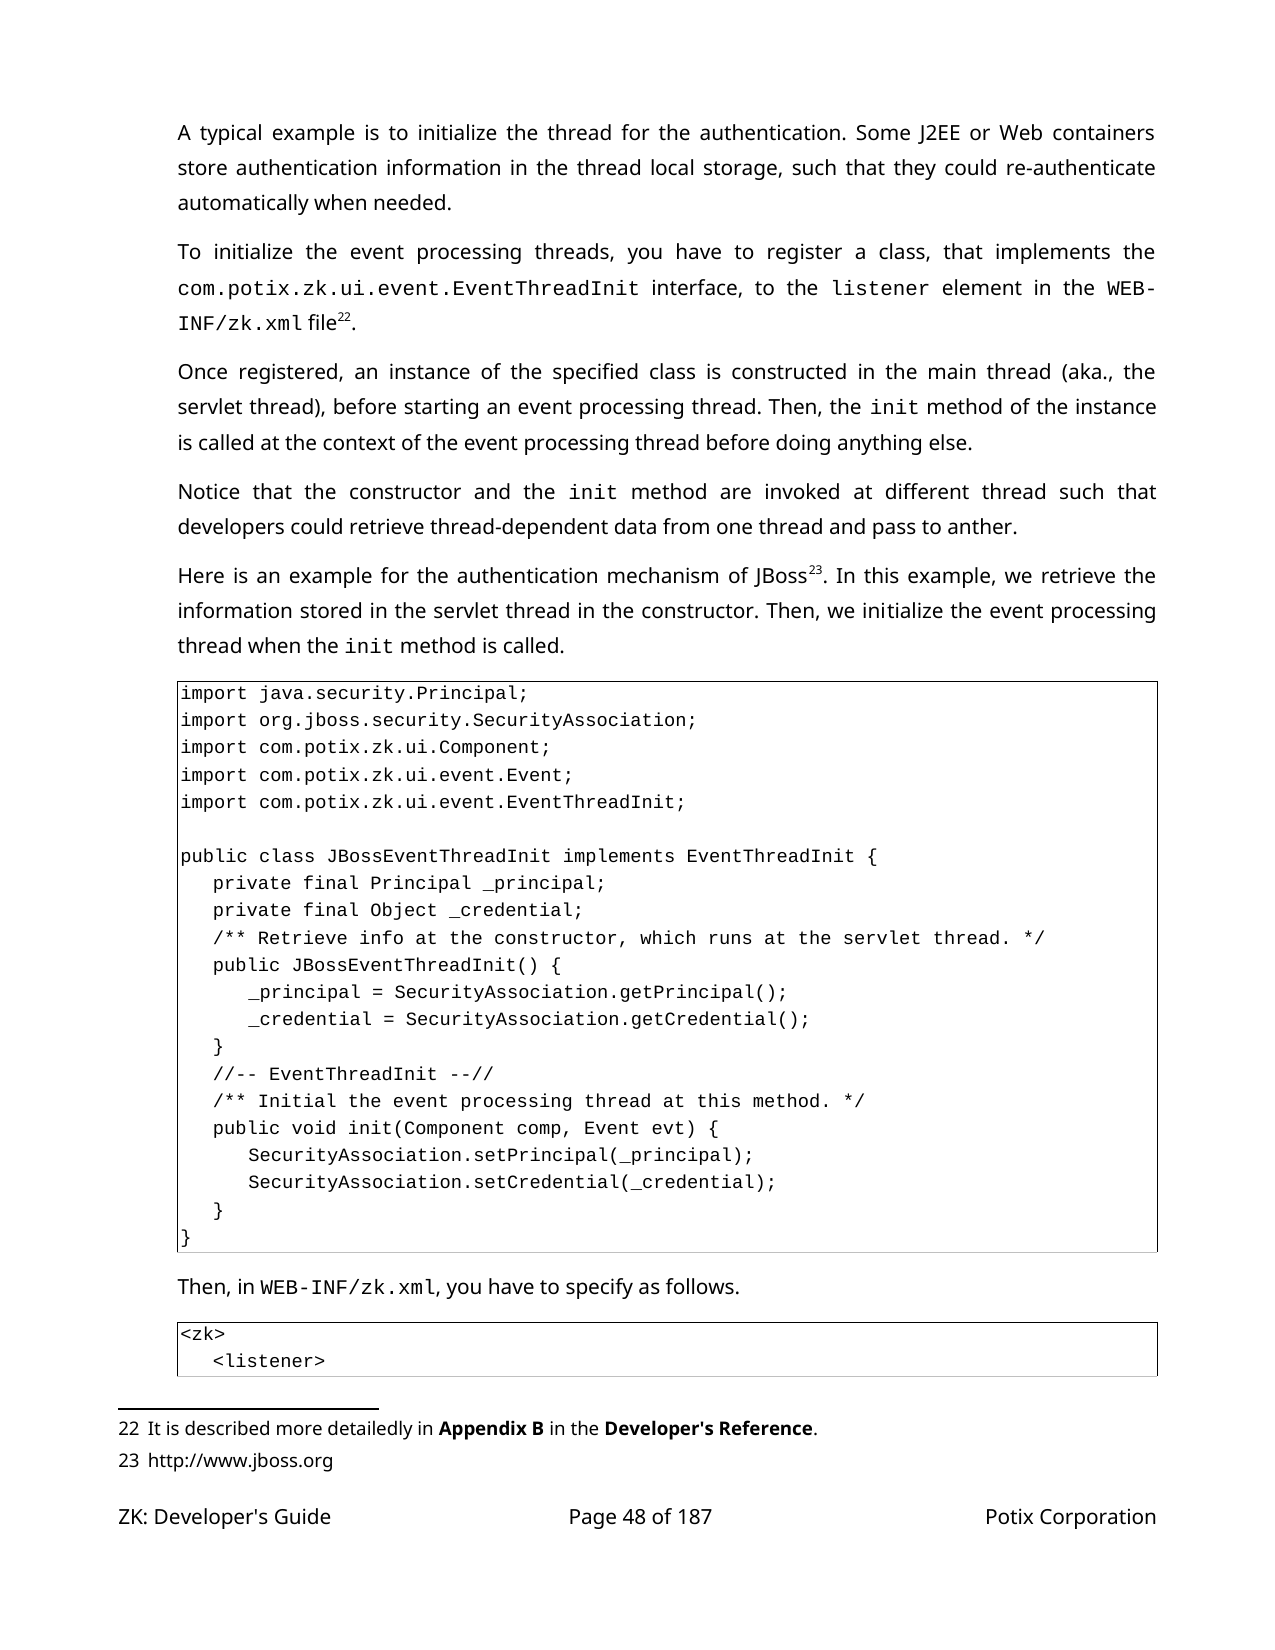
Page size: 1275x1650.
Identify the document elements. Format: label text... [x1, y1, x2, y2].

text private final Principal _principal; [178, 871, 1157, 895]
text /** Initial the event processing thread at this method. */ [178, 1089, 1157, 1113]
text _principal = SecurityAssociation.getPrincipal(); [178, 980, 1157, 1004]
text SecurityAssociation.setPrincipal(_principal); [178, 1143, 1157, 1167]
text import com.potix.zk.ui.event.Event; [178, 762, 1157, 787]
text } [178, 1197, 1157, 1222]
text Here is an example for the authentication mechanism of JBoss. In this example, we retrieve the information stored in the servlet thread in the constructor. Then, we initialize the event processing thread when the init method is called. [177, 561, 1157, 660]
text It is described more detailedly in Appendix B in the Developer's Reference. [118, 1416, 1157, 1441]
text Once registered, an instance of the specified class is constructed in the main thread (aka., the servlet thread), before starting an event processing thread. Then, the init method of the instance is called at the context of the event processing thread before doing anything else. [177, 357, 1157, 456]
text import org.jboss.security.SecurityAssociation; [178, 708, 1157, 732]
text import com.potix.zk.ui.Component; [178, 735, 1157, 759]
text public JBossEventThreadInit() { [178, 953, 1157, 977]
text private final Object _credential; [178, 898, 1157, 923]
text import java.security.Principal; [178, 682, 1157, 705]
text public class JBossEventThreadInit implements EventThreadInit { [178, 844, 1157, 868]
text To initialize the event processing threads, you have to register a class, that implements the com.potix.zk.ui.event.EventThreadInit interface, to the listener element in the WEB-INF/zk.xml file. [177, 237, 1157, 337]
text public void init(Component comp, Event evt) { [178, 1116, 1157, 1140]
text <zk> [178, 1323, 1157, 1346]
text _credential = SecurityAssociation.getCredential(); [178, 1007, 1157, 1031]
text import com.potix.zk.ui.event.EventThreadInit; [178, 789, 1157, 814]
text Notice that the constructor and the init method are invoked at different thread such that developers could retrieve thread-dependent data from one thread and pass to anther. [177, 477, 1157, 541]
text http://www.jboss.org [118, 1447, 1157, 1473]
text <listener> [178, 1349, 1157, 1376]
text SecurityAssociation.setCredential(_credential); [178, 1170, 1157, 1194]
text //-- EventThreadInit --// [178, 1061, 1157, 1086]
text Then, in WEB-INF/zk.xml, you have to specify as follows. [177, 1272, 1157, 1301]
text } [178, 1224, 1157, 1252]
text A typical example is to initialize the thread for the authentication. Some J2EE or Web containers store authentication information in the thread local storage, such that they could re-authenticate automatically when needed. [177, 118, 1157, 217]
text } [178, 1034, 1157, 1058]
text /** Retrieve info at the constructor, which runs at the servlet thread. */ [178, 926, 1157, 950]
